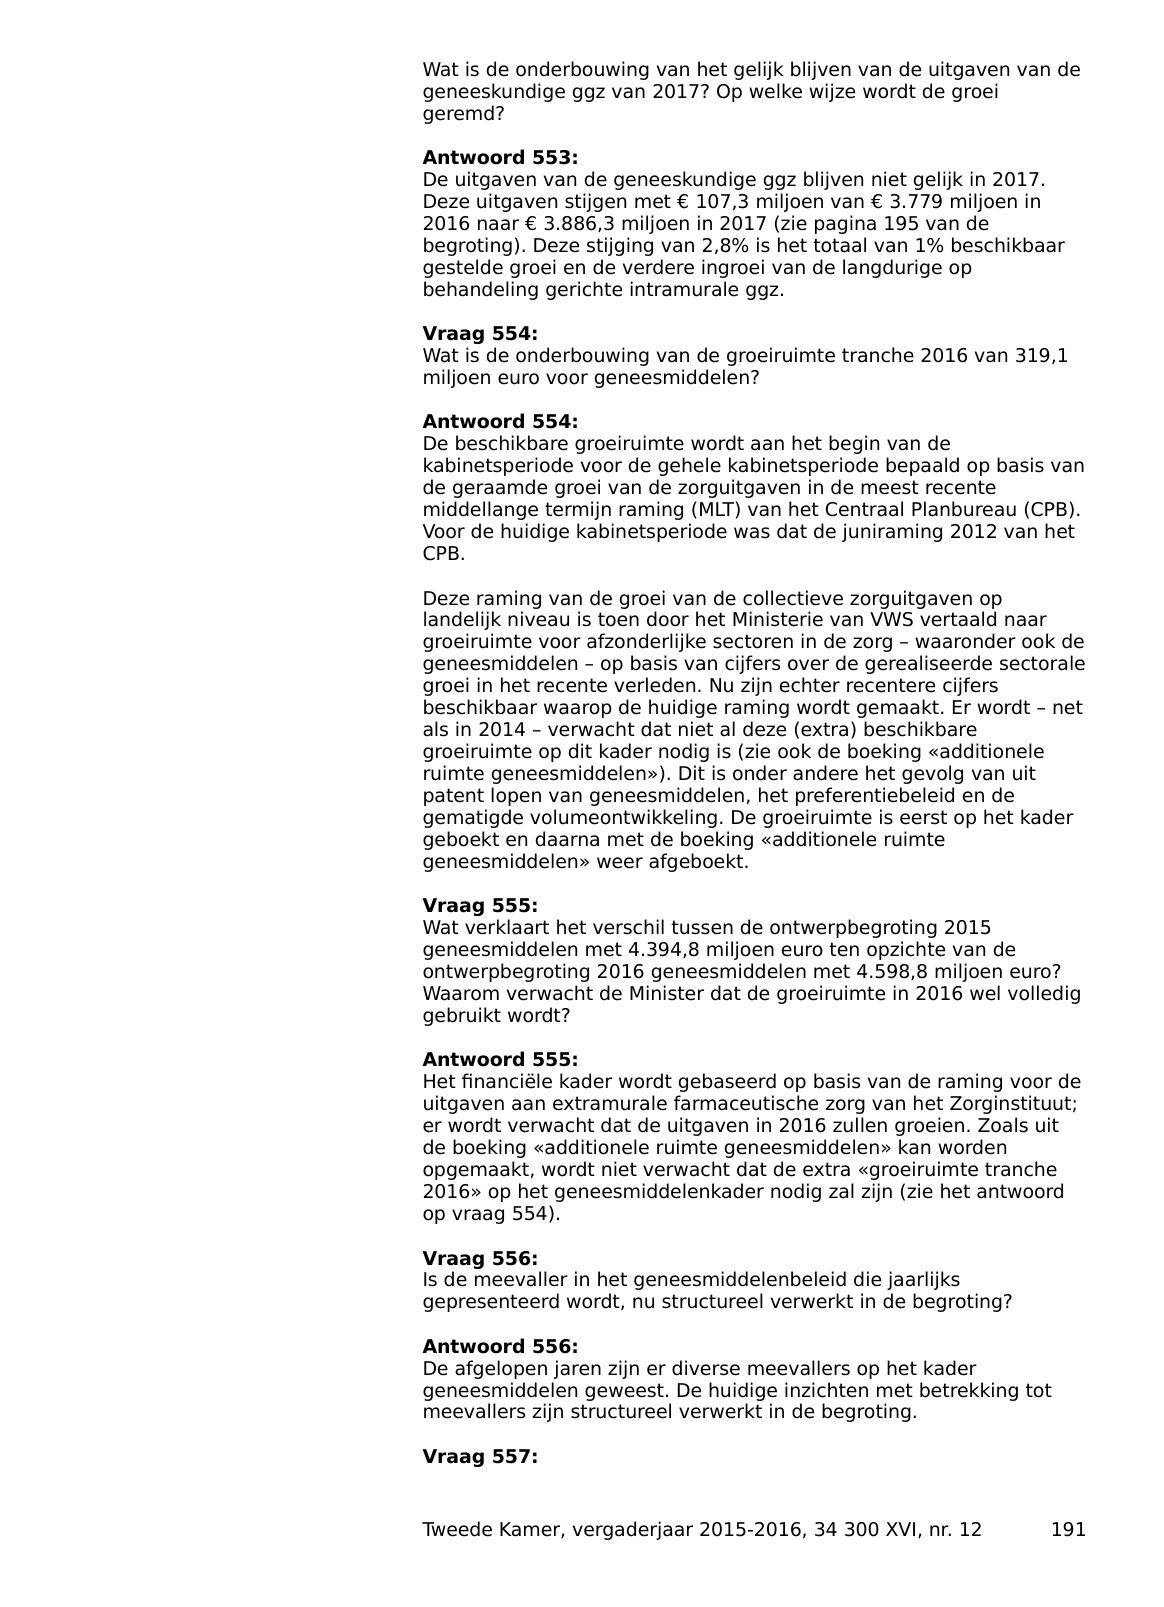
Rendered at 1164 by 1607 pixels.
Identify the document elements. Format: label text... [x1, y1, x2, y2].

text Vraag 554: [422, 323, 1087, 345]
text Vraag 557: [422, 1446, 1087, 1468]
text Vraag 555: [422, 895, 1087, 917]
text De beschikbare groeiruimte wordt aan het begin van de kabinetsperiode voor de gehele kabinetsperiode bepaald op basis van de geraamde groei van de zorguitgaven in de meest recente middellange termijn raming (MLT) van het Centraal Planbureau (CPB). Voor de huidige kabinetsperiode was dat de juniraming 2012 van het CPB. [422, 433, 1087, 565]
text Wat is de onderbouwing van de groeiruimte tranche 2016 van 319,1 miljoen euro voor geneesmiddelen? [422, 345, 1087, 389]
text Wat verklaart het verschil tussen de ontwerpbegroting 2015 geneesmiddelen met 4.394,8 miljoen euro ten opzichte van de ontwerpbegroting 2016 geneesmiddelen met 4.598,8 miljoen euro? Waarom verwacht de Minister dat de groeiruimte in 2016 wel volledig gebruikt wordt? [422, 917, 1087, 1027]
text Antwoord 555: [422, 1049, 1087, 1071]
text Antwoord 554: [422, 411, 1087, 433]
text Deze raming van de groei van de collectieve zorguitgaven op landelijk niveau is toen door het Ministerie van VWS vertaald naar groeiruimte voor afzonderlijke sectoren in de zorg – waaronder ook de geneesmiddelen – op basis van cijfers over de gerealiseerde sectorale groei in het recente verleden. Nu zijn echter recentere cijfers beschikbaar waarop de huidige raming wordt gemaakt. Er wordt – net als in 2014 – verwacht dat niet al deze (extra) beschikbare groeiruimte op dit kader nodig is (zie ook de boeking «additionele ruimte geneesmiddelen»). Dit is onder andere het gevolg van uit patent lopen van geneesmiddelen, het preferentiebeleid en de gematigde volumeontwikkeling. De groeiruimte is eerst op het kader geboekt en daarna met de boeking «additionele ruimte geneesmiddelen» weer afgeboekt. [422, 587, 1087, 873]
text Wat is de onderbouwing van het gelijk blijven van de uitgaven van de geneeskundige ggz van 2017? Op welke wijze wordt de groei geremd? [422, 59, 1087, 125]
text De uitgaven van de geneeskundige ggz blijven niet gelijk in 2017. Deze uitgaven stijgen met € 107,3 miljoen van € 3.779 miljoen in 2016 naar € 3.886,3 miljoen in 2017 (zie pagina 195 van de begroting). Deze stijging van 2,8% is het totaal van 1% beschikbaar gestelde groei en de verdere ingroei van de langdurige op behandeling gerichte intramurale ggz. [422, 169, 1087, 301]
text Vraag 556: [422, 1247, 1087, 1269]
text Antwoord 553: [422, 147, 1087, 169]
text De afgelopen jaren zijn er diverse meevallers op het kader geneesmiddelen geweest. De huidige inzichten met betrekking tot meevallers zijn structureel verwerkt in de begroting. [422, 1357, 1087, 1423]
text Het financiële kader wordt gebaseerd op basis van de raming voor de uitgaven aan extramurale farmaceutische zorg van het Zorginstituut; er wordt verwacht dat de uitgaven in 2016 zullen groeien. Zoals uit de boeking «additionele ruimte geneesmiddelen» kan worden opgemaakt, wordt niet verwacht dat de extra «groeiruimte tranche 2016» op het geneesmiddelenkader nodig zal zijn (zie het antwoord op vraag 554). [422, 1071, 1087, 1225]
text Antwoord 556: [422, 1336, 1087, 1357]
text Is de meevaller in het geneesmiddelenbeleid die jaarlijks gepresenteerd wordt, nu structureel verwerkt in de begroting? [422, 1269, 1087, 1313]
